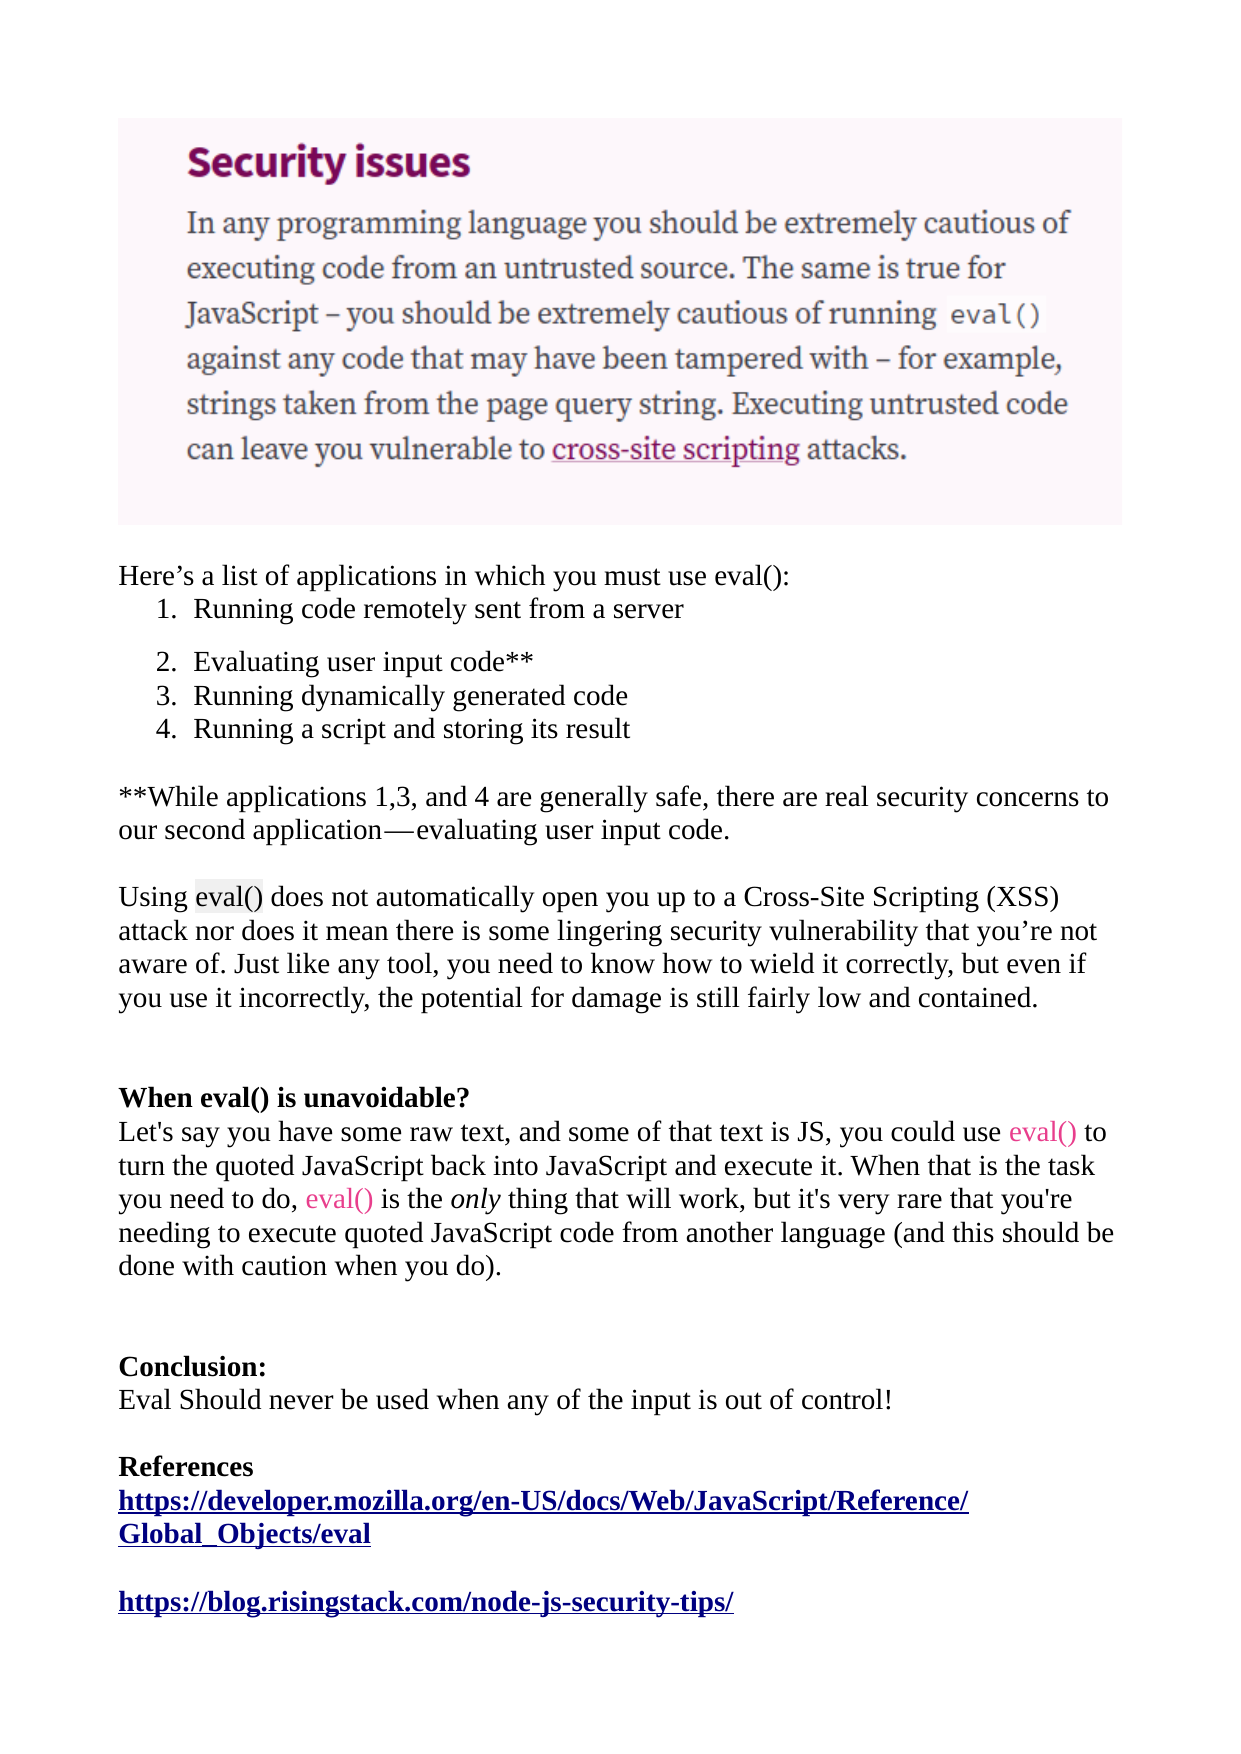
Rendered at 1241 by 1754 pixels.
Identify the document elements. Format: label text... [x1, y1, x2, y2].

text References [118, 1449, 1122, 1483]
list Running code remotely sent from a server [156, 591, 1122, 625]
picture [118, 118, 1123, 525]
text Using eval() does not automatically open you up to a Cross-Site Scripting (XSS) attack nor does it mean there is some lingering security vulnerability that you’re not aware of. Just like any tool, you need to know how to wield it correctly, but even if you use it incorrectly, the potential for damage is still fairly low and contained. [118, 879, 1122, 1013]
text https://developer.mozilla.org/en-US/docs/Web/JavaScript/Reference/Global_Objects/eval [118, 1483, 1122, 1550]
text Let's say you have some raw text, and some of that text is JS, you could use eval() to turn the quoted JavaScript back into JavaScript and execute it. When that is the task you need to do, eval() is the only thing that will work, but it's very rare that you're needing to execute quoted JavaScript code from another language (and this should be done with caution when you do). [118, 1114, 1122, 1282]
text https://blog.risingstack.com/node-js-security-tips/ [118, 1584, 1122, 1617]
text **While applications 1,3, and 4 are generally safe, there are real security concerns to our second application — evaluating user input code. [118, 779, 1122, 846]
text Eval Should never be used when any of the input is out of control! [118, 1382, 1122, 1416]
text Conclusion: [118, 1349, 1122, 1382]
list Running dynamically generated code [156, 678, 1122, 712]
list Running a script and storing its result [156, 712, 1122, 745]
text Here’s a list of applications in which you must use eval(): [118, 558, 1122, 591]
list Evaluating user input code** [156, 644, 1122, 678]
text When eval() is unavoidable? [118, 1081, 1122, 1114]
